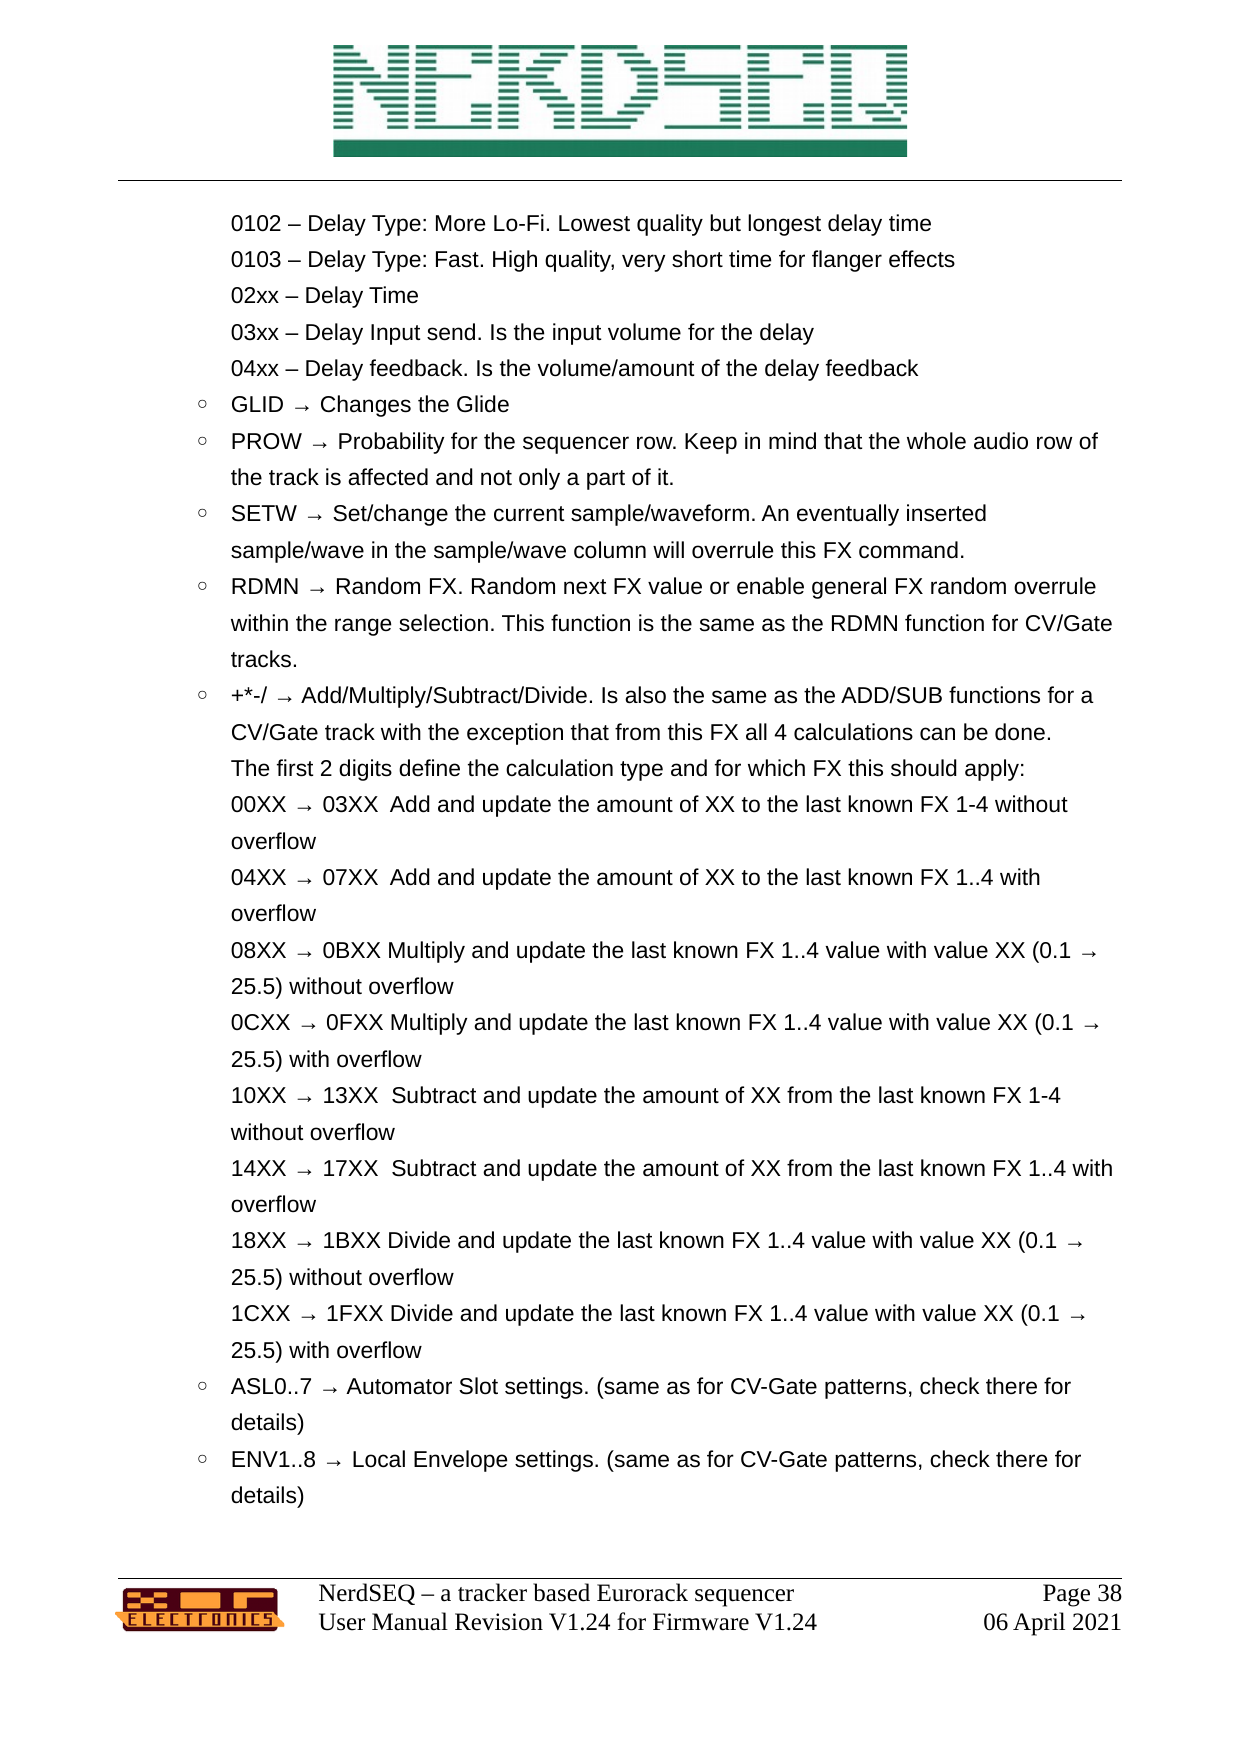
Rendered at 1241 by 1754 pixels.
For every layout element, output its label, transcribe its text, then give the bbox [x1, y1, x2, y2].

picture [115, 1584, 285, 1634]
list 1CXX → 1FXX Divide and update the last known FX 1..4 value with value XX (0.1 → 25.5) with overflow [193, 1300, 1122, 1363]
list 04XX → 07XX Add and update the amount of XX to the last known FX 1..4 with overflow [193, 864, 1122, 927]
list 0CXX → 0FXX Multiply and update the last known FX 1..4 value with value XX (0.1 → 25.5) with overflow [193, 1009, 1122, 1072]
list 02xx – Delay Time [193, 282, 1122, 309]
list 0103 – Delay Type: Fast. High quality, very short time for flanger effects [193, 246, 1122, 272]
list The first 2 digits define the calculation type and for which FX this should apply: [193, 755, 1122, 781]
list 14XX → 17XX Subtract and update the amount of XX from the last known FX 1..4 with overflow [193, 1155, 1122, 1217]
list 10XX → 13XX Subtract and update the amount of XX from the last known FX 1-4 without overflow [193, 1082, 1122, 1145]
list 0102 – Delay Type: More Lo-Fi. Lowest quality but longest delay time [193, 209, 1122, 236]
list GLID → Changes the Glide [193, 391, 1122, 418]
list PROW → Probability for the sequencer row. Keep in mind that the whole audio row of the track is affected and not only a part of it. [193, 428, 1122, 490]
list SETW → Set/change the current sample/waveform. An eventually inserted sample/wave in the sample/wave column will overrule this FX command. [193, 500, 1122, 563]
list ASL0..7 → Automator Slot settings. (same as for CV-Gate patterns, check there for details) [193, 1373, 1122, 1436]
list 00XX → 03XX Add and update the amount of XX to the last known FX 1-4 without overflow [193, 791, 1122, 854]
list RDMN → Random FX. Random next FX value or enable general FX random overrule within the range selection. This function is the same as the RDMN function for CV/Gate tracks. [193, 573, 1122, 672]
list 04xx – Delay feedback. Is the volume/amount of the delay feedback [193, 355, 1122, 381]
list 08XX → 0BXX Multiply and update the last known FX 1..4 value with value XX (0.1 → 25.5) without overflow [193, 937, 1122, 999]
picture [333, 45, 908, 157]
list +*-/ → Add/Multiply/Subtract/Divide. Is also the same as the ADD/SUB functions for a CV/Gate track with the exception that from this FX all 4 calculations can be done. [193, 682, 1122, 745]
list 03xx – Delay Input send. Is the input volume for the delay [193, 319, 1122, 345]
list ENV1..8 → Local Envelope settings. (same as for CV-Gate patterns, check there for details) [193, 1446, 1122, 1508]
list 18XX → 1BXX Divide and update the last known FX 1..4 value with value XX (0.1 → 25.5) without overflow [193, 1227, 1122, 1290]
